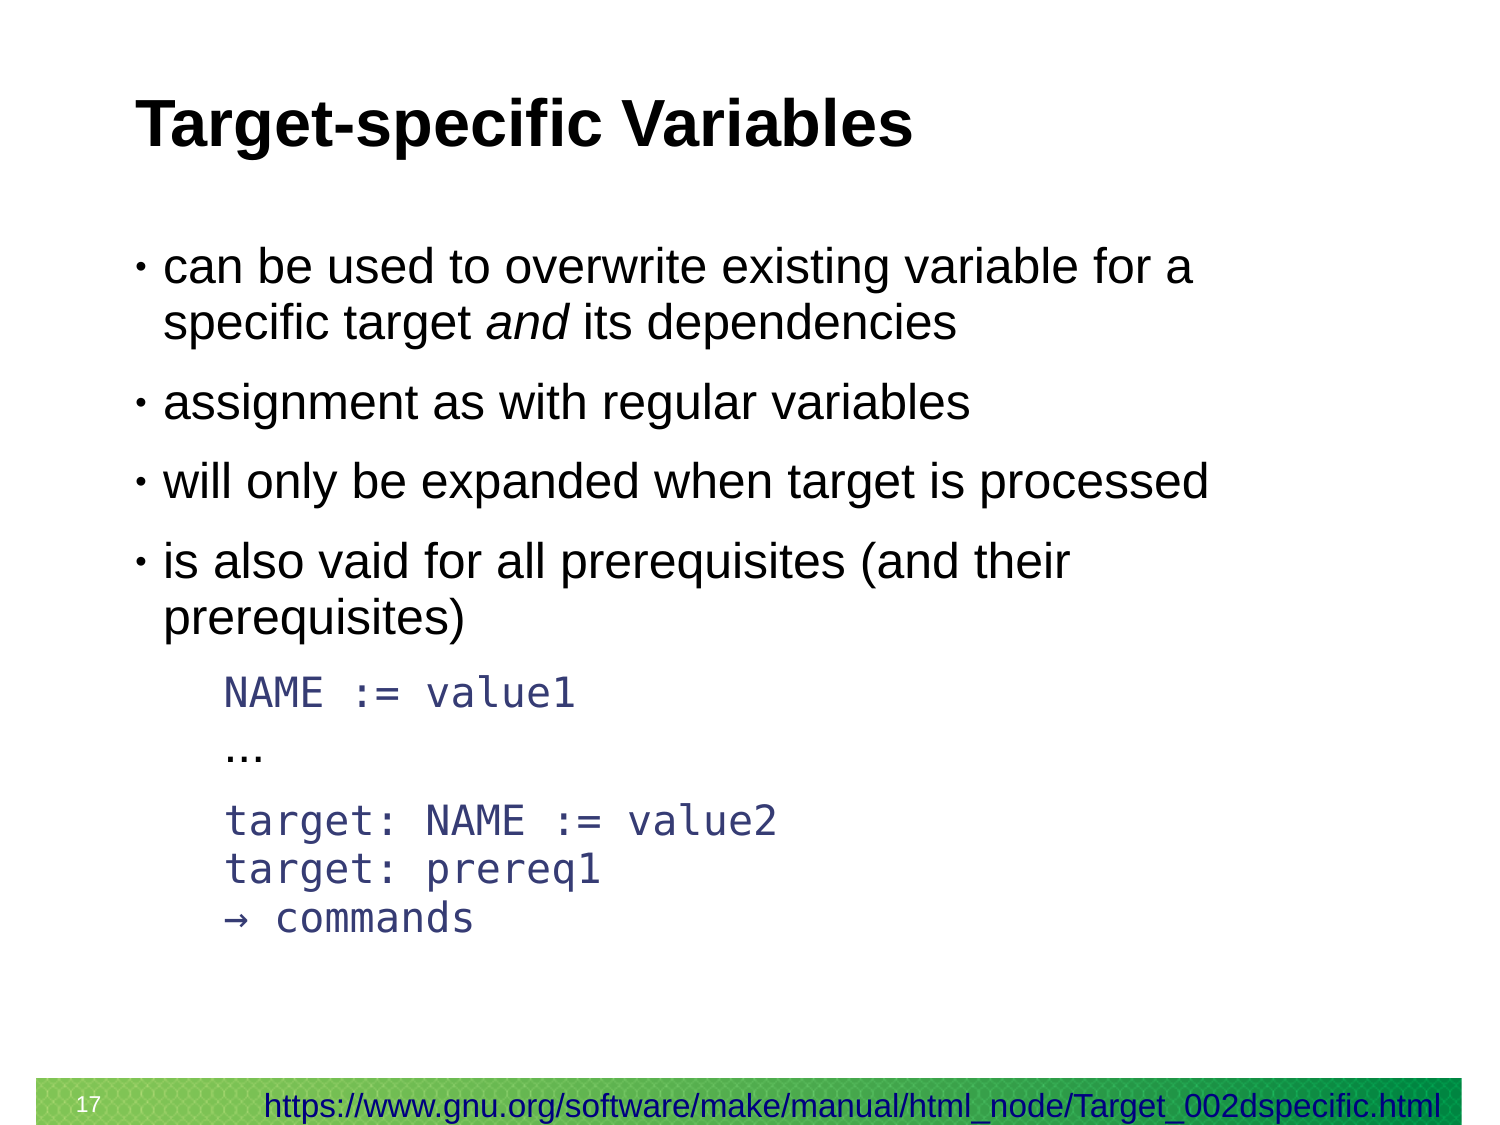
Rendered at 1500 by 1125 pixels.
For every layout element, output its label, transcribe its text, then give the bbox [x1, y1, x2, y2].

picture [36, 1078, 1462, 1125]
list can be used to overwrite existing variable for a specific target and its dependencies assignment as with regular variables will only be expanded when target is processed is also vaid for all prerequisites (and their prerequisites) NAME := value1 ... target: NAME := value2 target: prereq1 → commands [135, 238, 1372, 982]
text_box https://www.gnu.org/software/make/manual/html_node/Target_002dspecific.html [249, 1080, 1469, 1125]
title Target-specific Variables [135, 41, 1372, 204]
